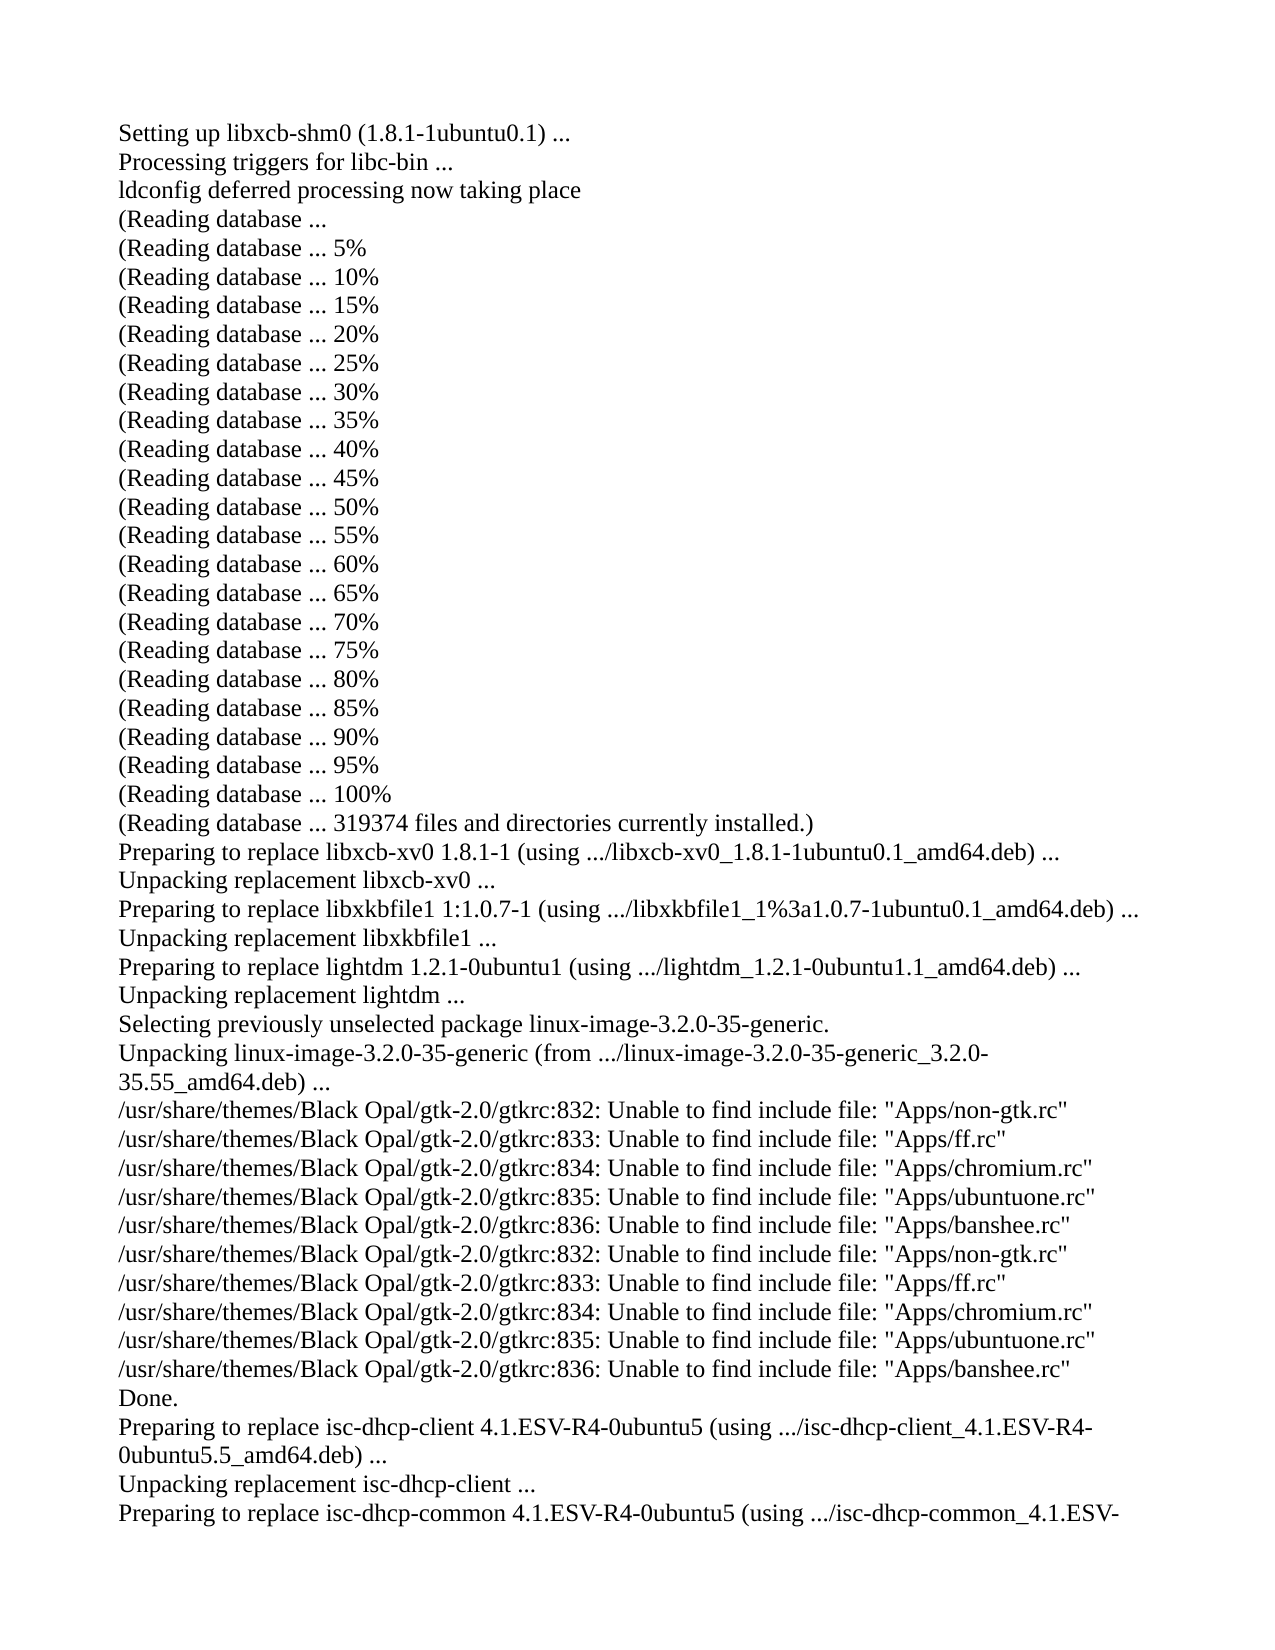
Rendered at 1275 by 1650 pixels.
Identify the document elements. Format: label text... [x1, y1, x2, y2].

text Preparing to replace libxcb-xv0 1.8.1-1 (using .../libxcb-xv0_1.8.1-1ubuntu0.1_amd64.deb) ... [118, 837, 1157, 866]
text (Reading database ... 55% [118, 521, 1157, 549]
text Unpacking replacement isc-dhcp-client ... [118, 1469, 1157, 1498]
text (Reading database ... 90% [118, 722, 1157, 751]
text /usr/share/themes/Black Opal/gtk-2.0/gtkrc:833: Unable to find include file: "Apps/ff.rc" [118, 1268, 1157, 1297]
text (Reading database ... 85% [118, 693, 1157, 722]
text /usr/share/themes/Black Opal/gtk-2.0/gtkrc:832: Unable to find include file: "Apps/non-gtk.rc" [118, 1239, 1157, 1268]
text /usr/share/themes/Black Opal/gtk-2.0/gtkrc:835: Unable to find include file: "Apps/ubuntuone.rc" [118, 1326, 1157, 1354]
text (Reading database ... 60% [118, 549, 1157, 578]
text /usr/share/themes/Black Opal/gtk-2.0/gtkrc:835: Unable to find include file: "Apps/ubuntuone.rc" [118, 1182, 1157, 1211]
text (Reading database ... [118, 204, 1157, 233]
text /usr/share/themes/Black Opal/gtk-2.0/gtkrc:832: Unable to find include file: "Apps/non-gtk.rc" [118, 1096, 1157, 1124]
text /usr/share/themes/Black Opal/gtk-2.0/gtkrc:836: Unable to find include file: "Apps/banshee.rc" [118, 1354, 1157, 1383]
text (Reading database ... 319374 files and directories currently installed.) [118, 808, 1157, 837]
text (Reading database ... 10% [118, 262, 1157, 291]
text (Reading database ... 100% [118, 779, 1157, 808]
text (Reading database ... 5% [118, 233, 1157, 262]
text Unpacking linux-image-3.2.0-35-generic (from .../linux-image-3.2.0-35-generic_3.2.0-35.55_amd64.deb) ... [118, 1038, 1157, 1096]
text Done. [118, 1383, 1157, 1412]
text (Reading database ... 45% [118, 463, 1157, 492]
text (Reading database ... 35% [118, 406, 1157, 434]
text (Reading database ... 65% [118, 578, 1157, 607]
text (Reading database ... 50% [118, 492, 1157, 521]
text (Reading database ... 95% [118, 751, 1157, 779]
text /usr/share/themes/Black Opal/gtk-2.0/gtkrc:833: Unable to find include file: "Apps/ff.rc" [118, 1124, 1157, 1153]
text (Reading database ... 75% [118, 636, 1157, 664]
text Setting up libxcb-shm0 (1.8.1-1ubuntu0.1) ... [118, 118, 1157, 147]
text Unpacking replacement lightdm ... [118, 981, 1157, 1009]
text /usr/share/themes/Black Opal/gtk-2.0/gtkrc:834: Unable to find include file: "Apps/chromium.rc" [118, 1297, 1157, 1326]
text /usr/share/themes/Black Opal/gtk-2.0/gtkrc:836: Unable to find include file: "Apps/banshee.rc" [118, 1211, 1157, 1239]
text (Reading database ... 30% [118, 377, 1157, 406]
text (Reading database ... 25% [118, 348, 1157, 377]
text Preparing to replace isc-dhcp-common 4.1.ESV-R4-0ubuntu5 (using .../isc-dhcp-common_4.1.ESV- [118, 1498, 1157, 1527]
text Unpacking replacement libxcb-xv0 ... [118, 866, 1157, 894]
text ldconfig deferred processing now taking place [118, 176, 1157, 204]
text Selecting previously unselected package linux-image-3.2.0-35-generic. [118, 1009, 1157, 1038]
text (Reading database ... 80% [118, 664, 1157, 693]
text Unpacking replacement libxkbfile1 ... [118, 923, 1157, 952]
text (Reading database ... 70% [118, 607, 1157, 636]
text (Reading database ... 40% [118, 434, 1157, 463]
text (Reading database ... 20% [118, 319, 1157, 348]
text /usr/share/themes/Black Opal/gtk-2.0/gtkrc:834: Unable to find include file: "Apps/chromium.rc" [118, 1153, 1157, 1182]
text Processing triggers for libc-bin ... [118, 147, 1157, 176]
text Preparing to replace isc-dhcp-client 4.1.ESV-R4-0ubuntu5 (using .../isc-dhcp-client_4.1.ESV-R4-0ubuntu5.5_amd64.deb) ... [118, 1412, 1157, 1469]
text (Reading database ... 15% [118, 291, 1157, 319]
text Preparing to replace libxkbfile1 1:1.0.7-1 (using .../libxkbfile1_1%3a1.0.7-1ubuntu0.1_amd64.deb) ... [118, 894, 1157, 923]
text Preparing to replace lightdm 1.2.1-0ubuntu1 (using .../lightdm_1.2.1-0ubuntu1.1_amd64.deb) ... [118, 952, 1157, 981]
